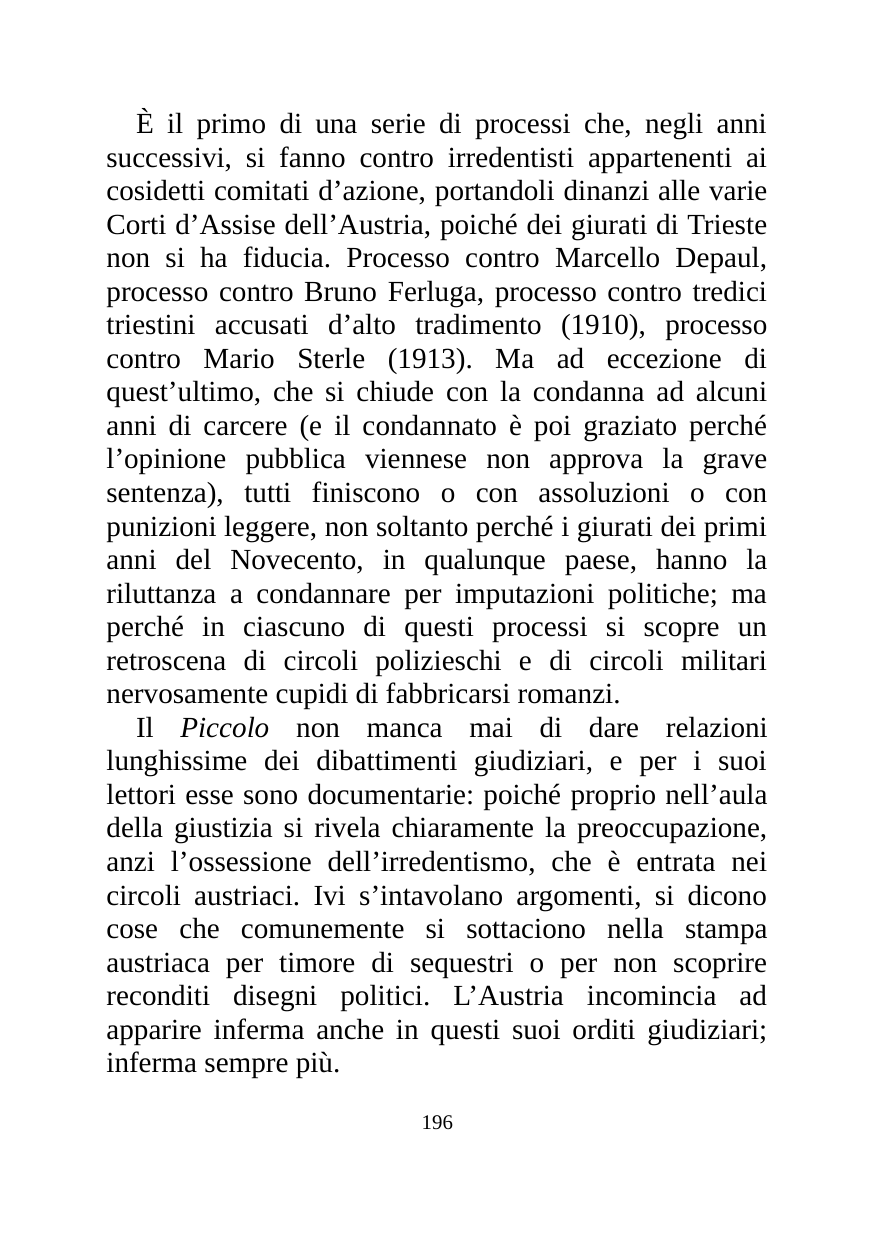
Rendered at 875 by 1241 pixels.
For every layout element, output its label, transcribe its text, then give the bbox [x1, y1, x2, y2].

text Il Piccolo non manca mai di dare relazioni lunghissime dei dibattimenti giudiziari, e per i suoi lettori esse sono documentarie: poiché proprio nell’aula della giustizia si rivela chiaramente la preoccupazione, anzi l’ossessione dell’irredentismo, che è entrata nei circoli austriaci. Ivi s’intavolano argomenti, si dicono cose che comunemente si sottaciono nella stampa austriaca per timore di sequestri o per non scoprire reconditi disegni politici. L’Austria incomincia ad apparire inferma anche in questi suoi orditi giudiziari; inferma sempre più. [106, 710, 768, 1079]
text È il primo di una serie di processi che, negli anni successivi, si fanno contro irredentisti appartenenti ai cosidetti comitati d’azione, portandoli dinanzi alle varie Corti d’Assise dell’Austria, poiché dei giurati di Trieste non si ha fiducia. Processo contro Marcello Depaul, processo contro Bruno Ferluga, processo contro tredici triestini accusati d’alto tradimento (1910), processo contro Mario Sterle (1913). Ma ad eccezione di quest’ultimo, che si chiude con la condanna ad alcuni anni di carcere (e il condannato è poi graziato perché l’opinione pubblica viennese non approva la grave sentenza), tutti finiscono o con assoluzioni o con punizioni leggere, non soltanto perché i giurati dei primi anni del Novecento, in qualunque paese, hanno la riluttanza a condannare per imputazioni politiche; ma perché in ciascuno di questi processi si scopre un retroscena di circoli polizieschi e di circoli militari nervosamente cupidi di fabbricarsi romanzi. [106, 106, 768, 710]
